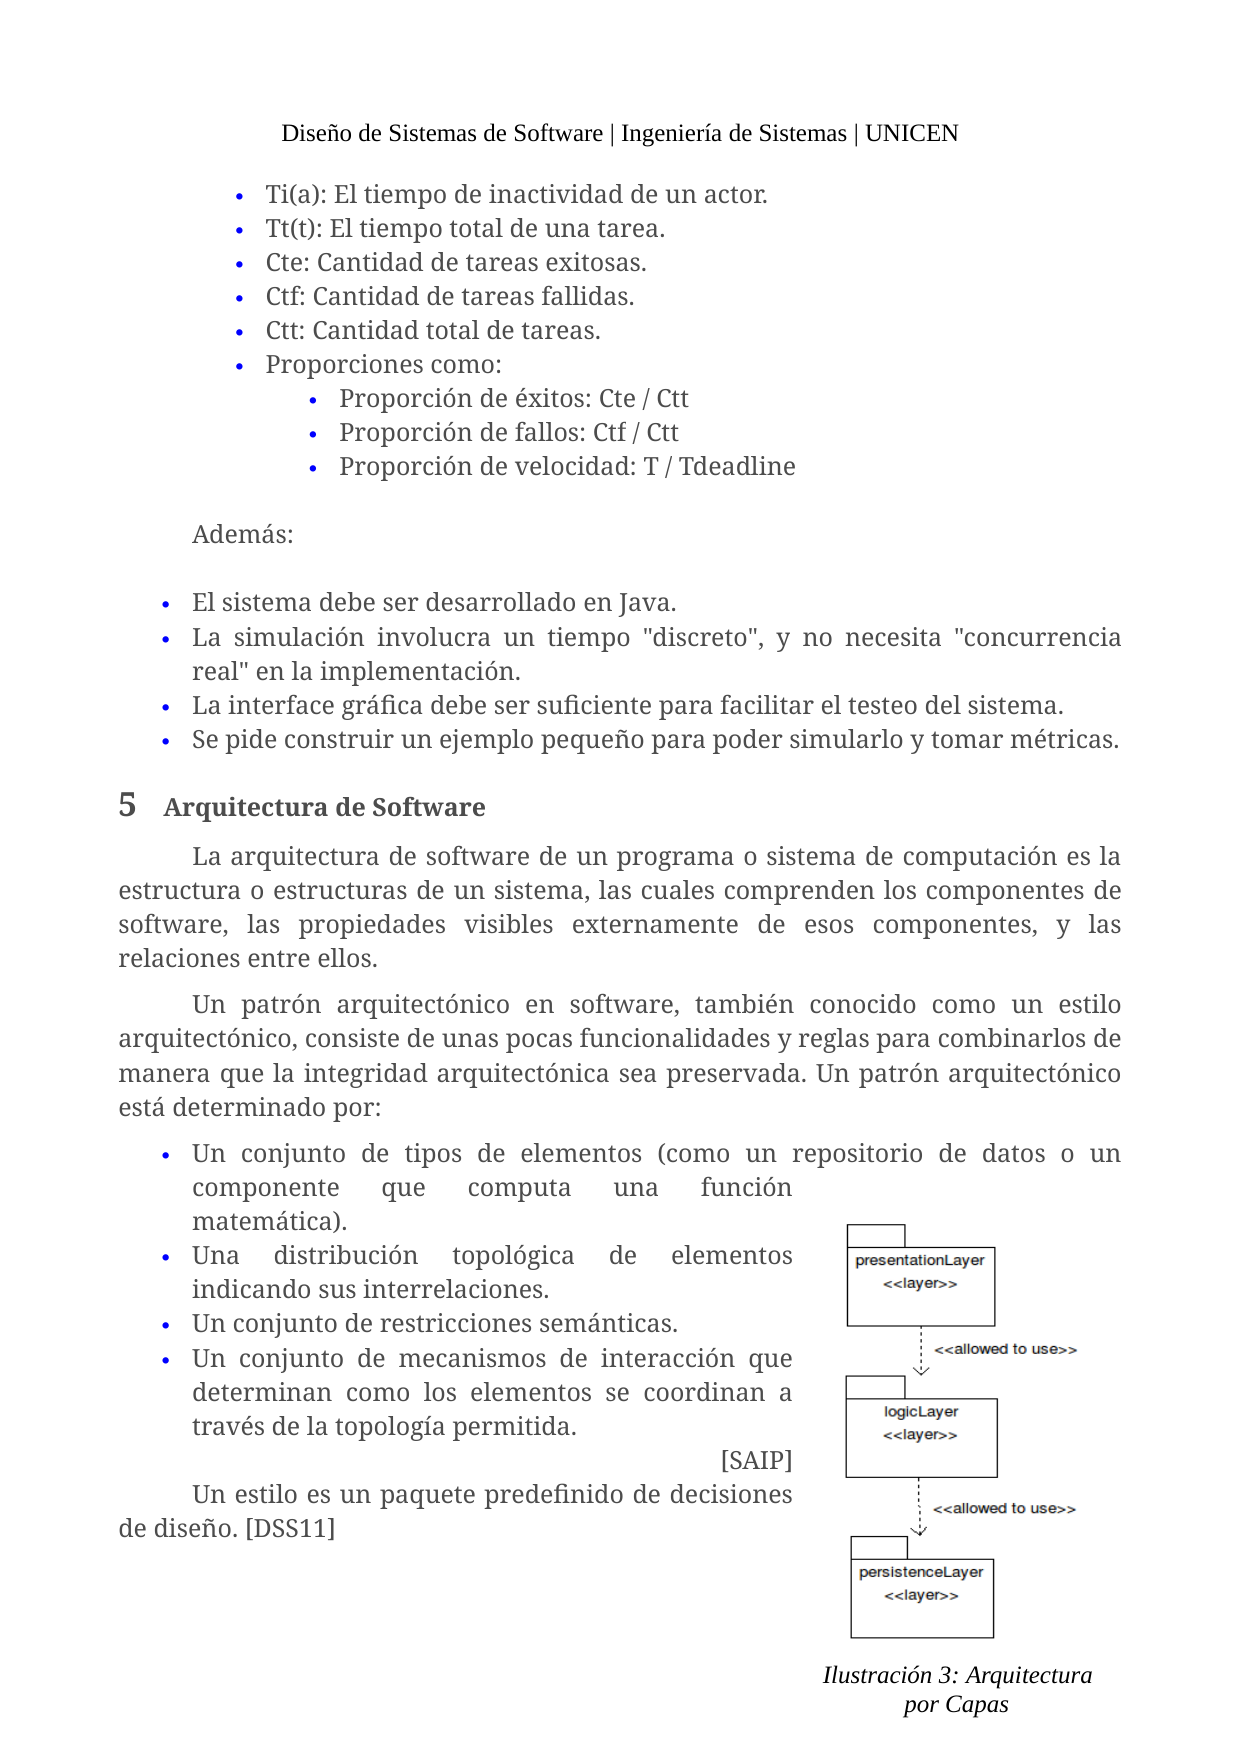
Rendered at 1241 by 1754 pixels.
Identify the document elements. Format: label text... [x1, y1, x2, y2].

picture [822, 1206, 1093, 1651]
list El sistema debe ser desarrollado en Java. [162, 585, 1122, 619]
list Un conjunto de mecanismos de interacción que determinan como los elementos se coordinan a través de la topología permitida. [162, 1340, 793, 1442]
list Proporción de velocidad: T / Tdeadline [309, 449, 1122, 483]
text Ilustración 3: Arquitectura por Capas [804, 1197, 1111, 1718]
list Proporción de fallos: Ctf / Ctt [309, 415, 1122, 449]
list Proporciones como: [236, 347, 1122, 381]
list Proporción de éxitos: Cte / Ctt [309, 381, 1122, 415]
list Ctf: Cantidad de tareas fallidas. [236, 278, 1122, 313]
list Una distribución topológica de elementos indicando sus interrelaciones. [162, 1238, 793, 1306]
text Además: [192, 517, 1122, 551]
text Un estilo es un paquete predefinido de decisiones de diseño. [DSS11] [118, 1476, 793, 1544]
list Cte: Cantidad de tareas exitosas. [236, 244, 1122, 278]
list Ti(a): El tiempo de inactividad de un actor. [236, 176, 1122, 210]
list La simulación involucra un tiempo "discreto", y no necesita "concurrencia real" en la implementación. [162, 619, 1122, 687]
list La interface gráfica debe ser suficiente para facilitar el testeo del sistema. [162, 687, 1122, 721]
subtitle Arquitectura de Software [118, 780, 1122, 826]
text [SAIP] [118, 1442, 793, 1476]
list Un conjunto de restricciones semánticas. [162, 1306, 793, 1340]
text La arquitectura de software de un programa o sistema de computación es la estructura o estructuras de un sistema, las cuales comprenden los componentes de software, las propiedades visibles externamente de esos componentes, y las relaciones entre ellos. [118, 838, 1122, 974]
list Un conjunto de tipos de elementos (como un repositorio de datos o un componente que computa una función matemática). [162, 1136, 1122, 1238]
list Se pide construir un ejemplo pequeño para poder simularlo y tomar métricas. [162, 721, 1122, 755]
list Tt(t): El tiempo total de una tarea. [236, 210, 1122, 244]
text Un patrón arquitectónico en software, también conocido como un estilo arquitectónico, consiste de unas pocas funcionalidades y reglas para combinarlos de manera que la integridad arquitectónica sea preservada. Un patrón arquitectónico está determinado por: [118, 987, 1122, 1123]
list Ctt: Cantidad total de tareas. [236, 313, 1122, 347]
